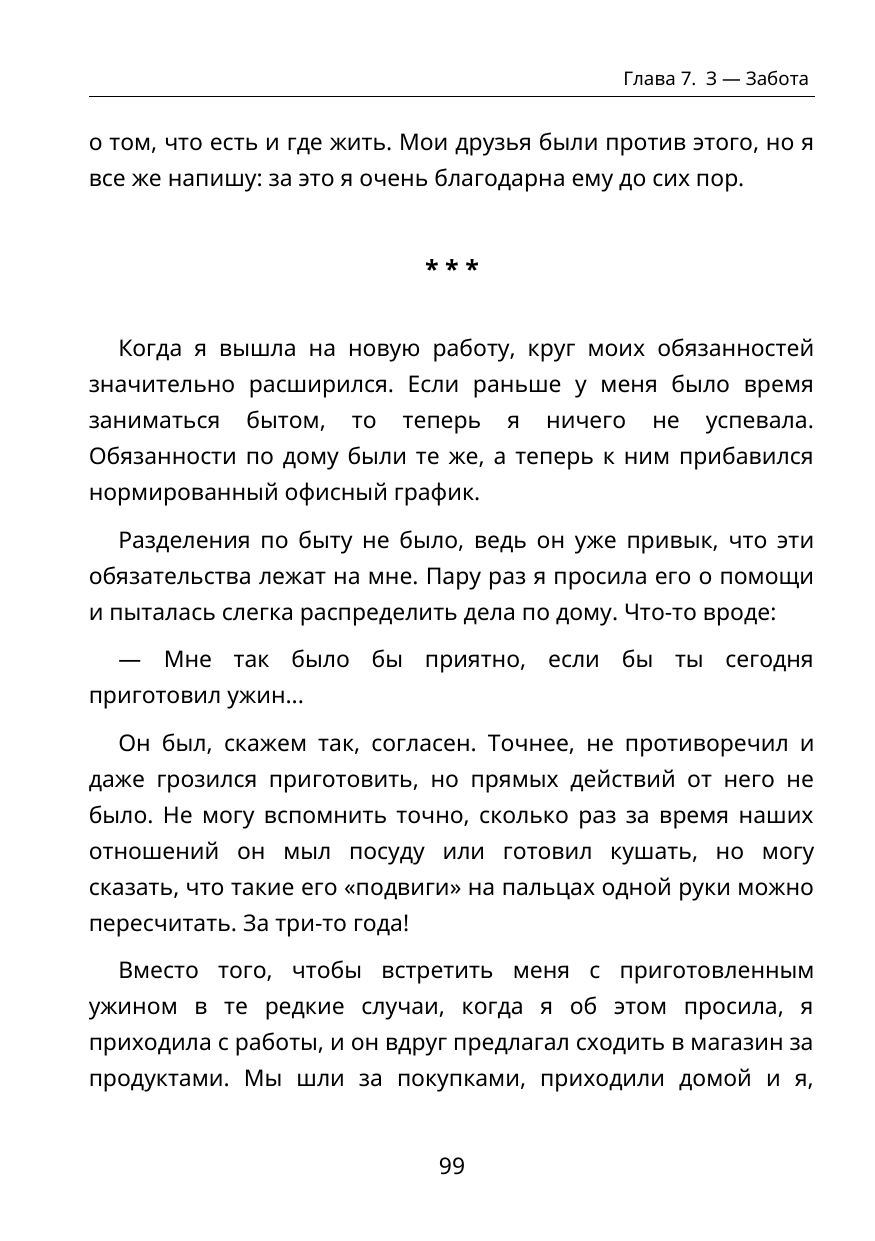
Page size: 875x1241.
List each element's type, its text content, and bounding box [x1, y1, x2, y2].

text Он был, скажем так, согласен. Точнее, не противоречил и даже грозился приготовить, но прямых действий от него не было. Не могу вспомнить точно, сколько раз за время наших отношений он мыл посуду или готовил кушать, но могу сказать, что такие его «подвиги» на пальцах одной руки можно пересчитать. За три-то года! [88, 727, 815, 938]
list Мне так было бы приятно, если бы ты сегодня приготовил ужин... [88, 643, 815, 710]
text Вместо того, чтобы встретить меня с приготовленным ужином в те редкие случаи, когда я об этом просила, я приходила с работы, и он вдруг предлагал сходить в магазин за продуктами. Мы шли за покупками, приходили домой и я, [88, 954, 815, 1093]
text Когда я вышла на новую работу, круг моих обязанностей значительно расширился. Если раньше у меня было время заниматься бытом, то теперь я ничего не успевала. Обязанности по дому были те же, а теперь к ним прибавился нормированный офисный график. [88, 332, 815, 507]
text о том, что есть и где жить. Мои друзья были против этого, но я все же напишу: за это я очень благодарна ему до сих пор. [88, 126, 815, 193]
text Разделения по быту не было, ведь он уже привык, что эти обязательства лежат на мне. Пару раз я просила его о помощи и пыталась слегка распределить дела по дому. Что-то вроде: [88, 524, 815, 627]
subtitle * * * [88, 251, 815, 285]
